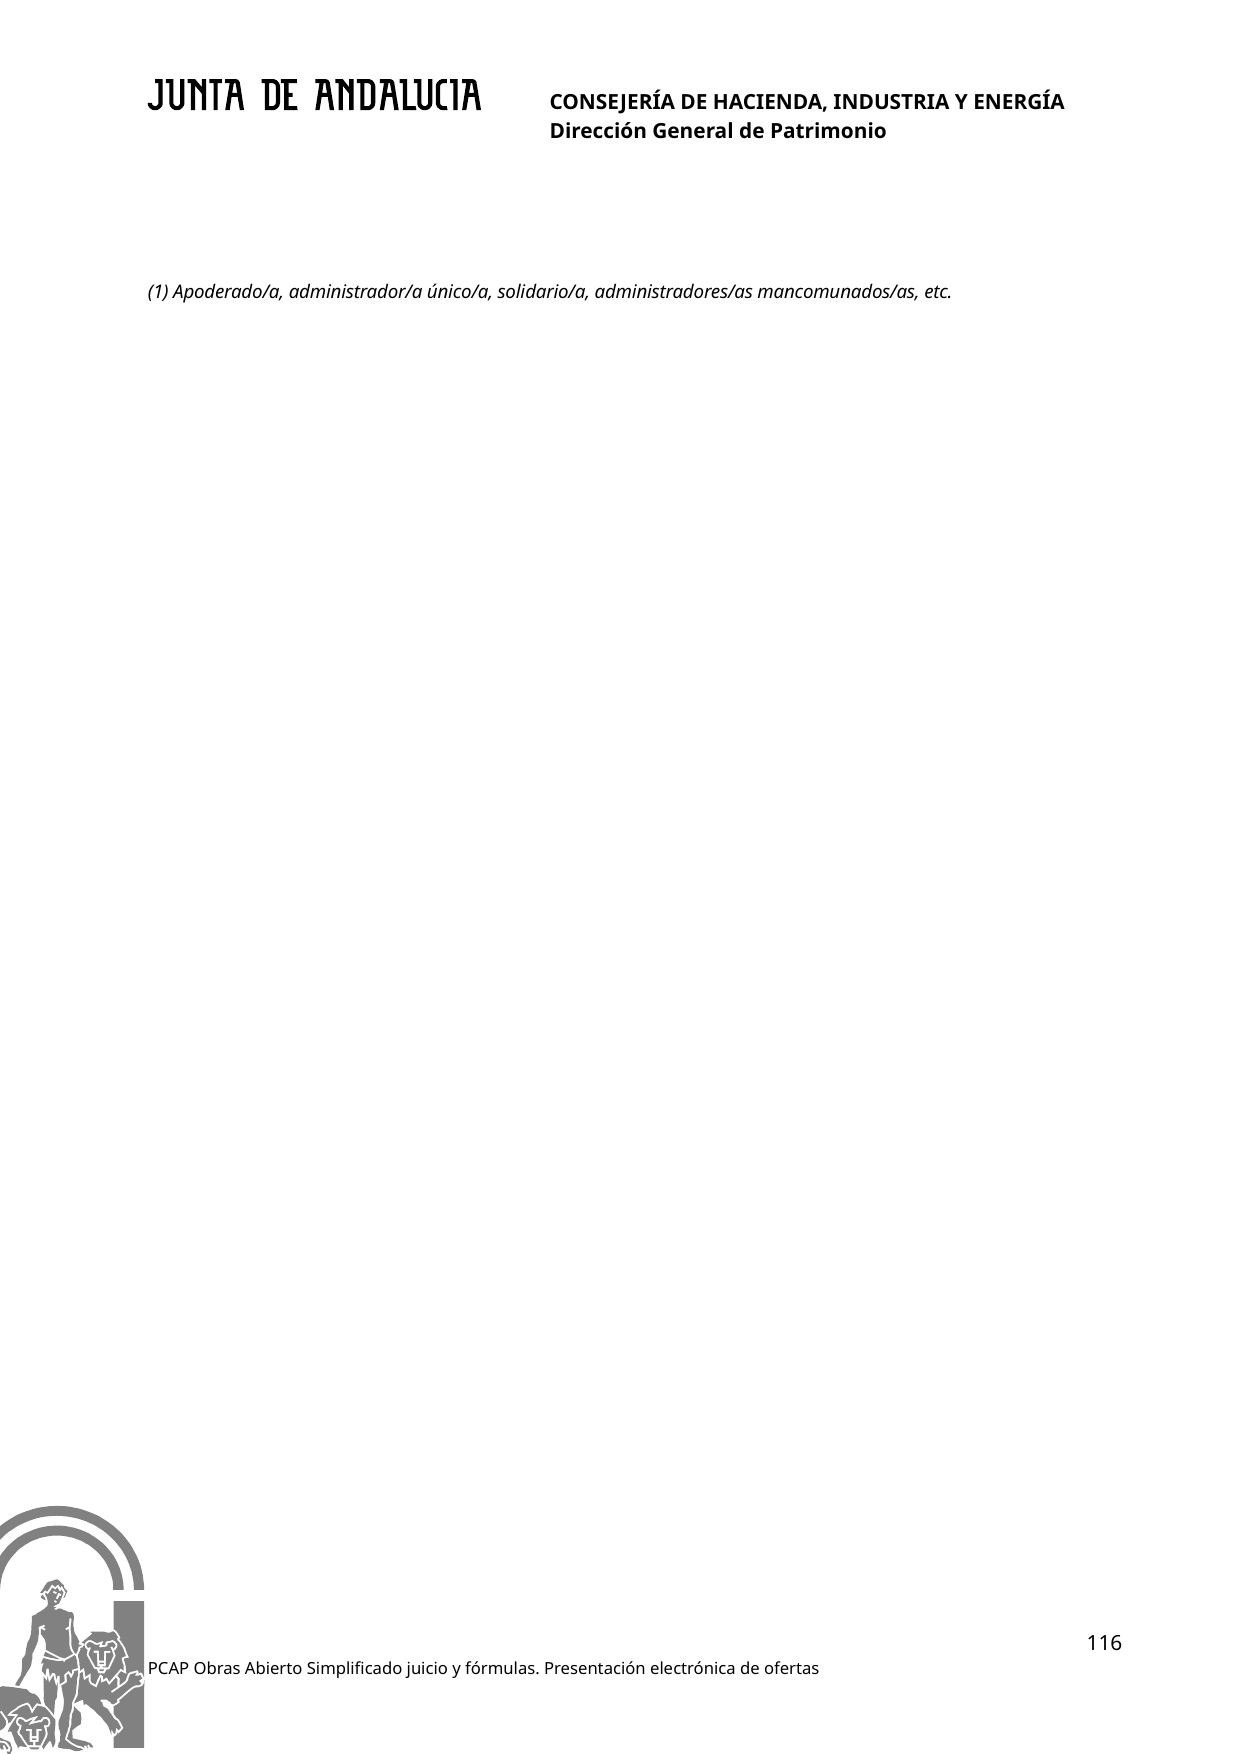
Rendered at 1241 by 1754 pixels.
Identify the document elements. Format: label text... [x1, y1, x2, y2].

text (1) Apoderado/a, administrador/a único/a, solidario/a, administradores/as mancomunados/as, etc. [148, 279, 1122, 304]
